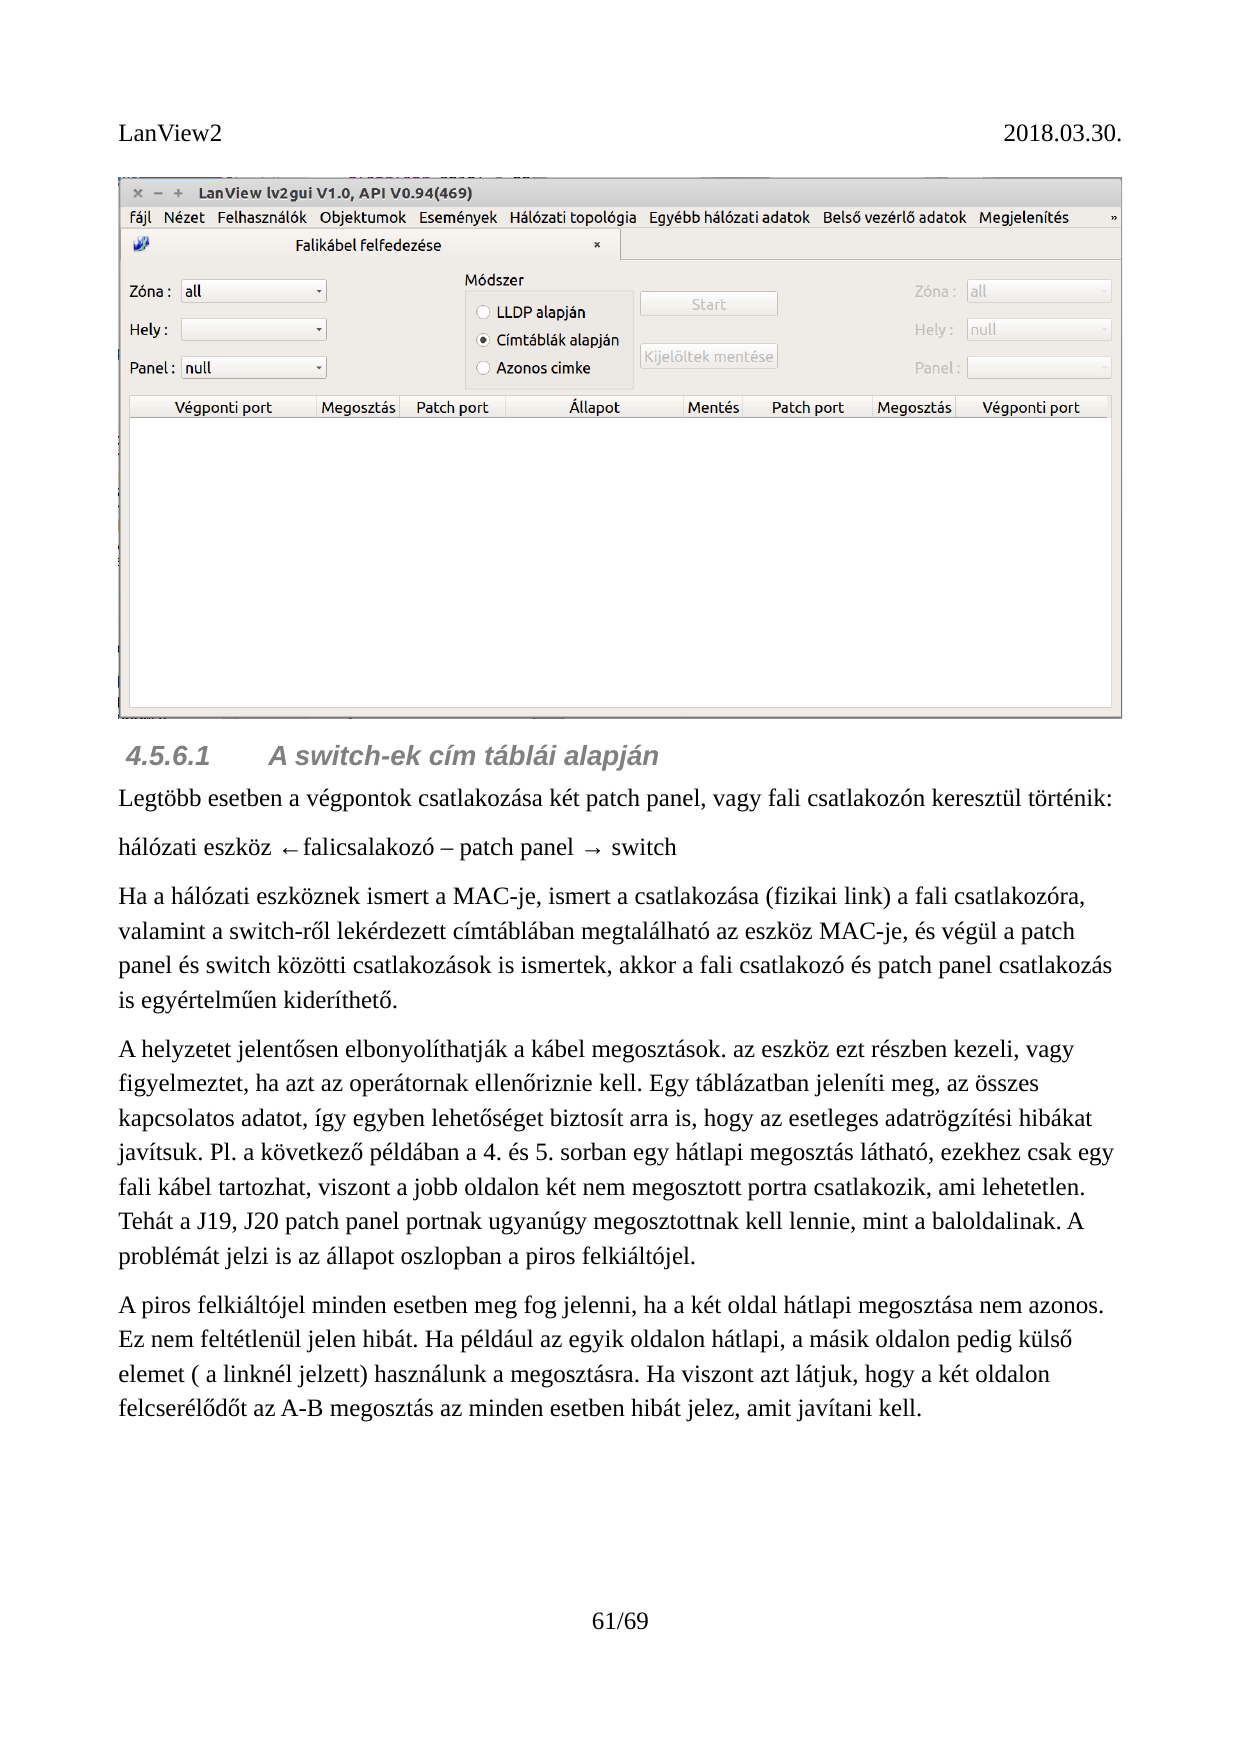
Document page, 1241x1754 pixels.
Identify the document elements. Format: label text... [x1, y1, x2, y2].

text Ha a hálózati eszköznek ismert a MAC-je, ismert a csatlakozása (fizikai link) a fali csatlakozóra, valamint a switch-ről lekérdezett címtáblában megtalálható az eszköz MAC-je, és végül a patch panel és switch közötti csatlakozások is ismertek, akkor a fali csatlakozó és patch panel csatlakozás is egyértelműen kideríthető. [118, 881, 1122, 1013]
text A piros felkiáltójel minden esetben meg fog jelenni, ha a két oldal hátlapi megosztása nem azonos. Ez nem feltétlenül jelen hibát. Ha például az egyik oldalon hátlapi, a másik oldalon pedig külső elemet ( a linknél jelzett) használunk a megosztásra. Ha viszont azt látjuk, hogy a két oldalon felcserélődőt az A-B megosztás az minden esetben hibát jelez, amit javítani kell. [118, 1290, 1122, 1422]
picture [118, 177, 1123, 719]
text A helyzetet jelentősen elbonyolíthatják a kábel megosztások. az eszköz ezt részben kezeli, vagy figyelmeztet, ha azt az operátornak ellenőriznie kell. Egy táblázatban jeleníti meg, az összes kapcsolatos adatot, így egyben lehetőséget biztosít arra is, hogy az esetleges adatrögzítési hibákat javítsuk. Pl. a következő példában a 4. és 5. sorban egy hátlapi megosztás látható, ezekhez csak egy fali kábel tartozhat, viszont a jobb oldalon két nem megosztott portra csatlakozik, ami lehetetlen. Tehát a J19, J20 patch panel portnak ugyanúgy megosztottnak kell lennie, mint a baloldalinak. A problémát jelzi is az állapot oszlopban a piros felkiáltójel. [118, 1034, 1122, 1269]
subtitle A switch-ek cím táblái alapján [118, 739, 1122, 771]
text Legtöbb esetben a végpontok csatlakozása két patch panel, vagy fali csatlakozón keresztül történik: [118, 783, 1122, 812]
text hálózati eszköz ←falicsalakozó – patch panel → switch [118, 832, 1122, 861]
